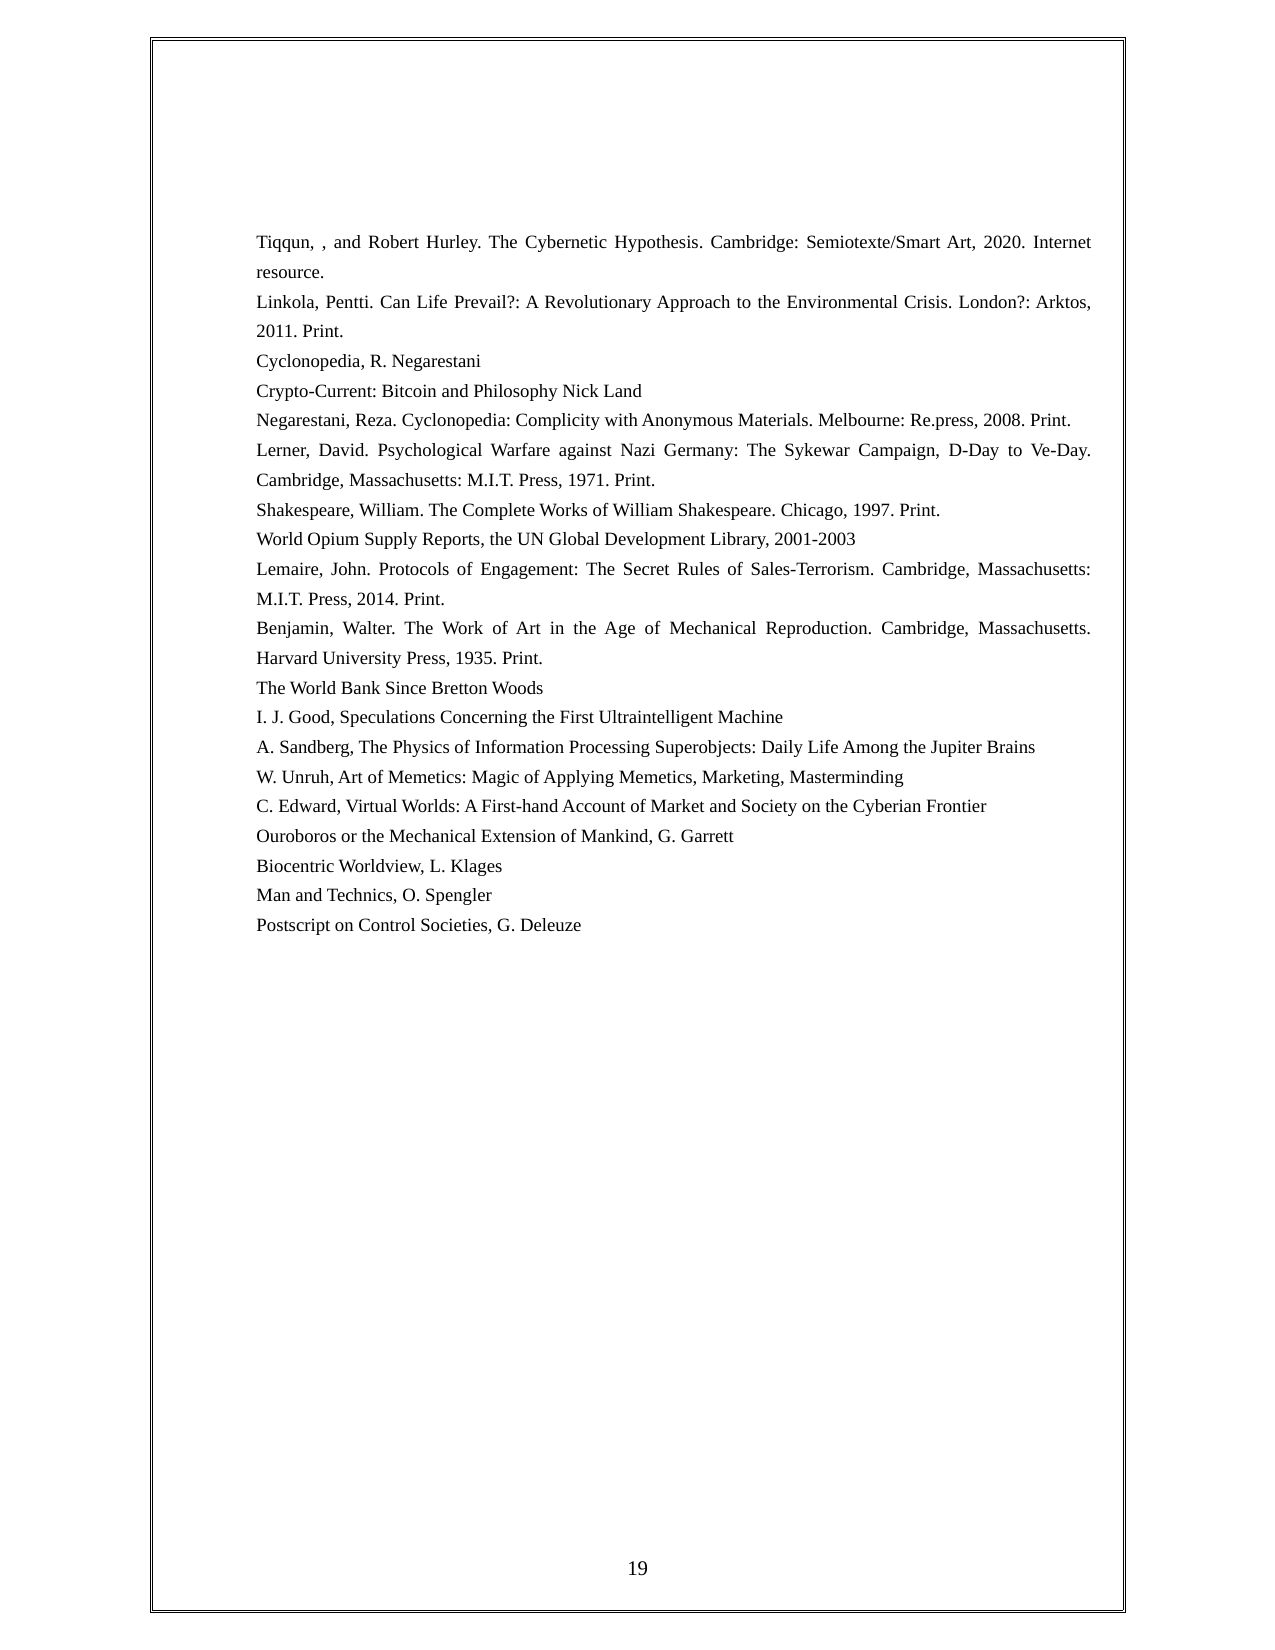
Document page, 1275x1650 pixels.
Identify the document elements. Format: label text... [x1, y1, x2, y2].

text I. J. Good, Speculations Concerning the First Ultraintelligent Machine [256, 706, 1093, 728]
text C. Edward, Virtual Worlds: A First-hand Account of Market and Society on the Cyberian Frontier [256, 795, 1093, 817]
text Lerner, David. Psychological Warfare against Nazi Germany: The Sykewar Campaign, D-Day to Ve-Day. Cambridge, Massachusetts: M.I.T. Press, 1971. Print. [256, 439, 1093, 490]
text Negarestani, Reza. Cyclonopedia: Complicity with Anonymous Materials. Melbourne: Re.press, 2008. Print. [256, 409, 1093, 431]
text Linkola, Pentti. Can Life Prevail?: A Revolutionary Approach to the Environmental Crisis. London?: Arktos, 2011. Print. [256, 291, 1093, 342]
text Postscript on Control Societies, G. Deleuze [256, 914, 1093, 936]
text Man and Technics, O. Spengler [256, 884, 1093, 906]
text Cyclonopedia, R. Negarestani [256, 350, 1093, 372]
text Ouroboros or the Mechanical Extension of Mankind, G. Garrett [256, 825, 1093, 847]
text Benjamin, Walter. The Work of Art in the Age of Mechanical Reproduction. Cambridge, Massachusetts. Harvard University Press, 1935. Print. [256, 617, 1093, 668]
text Tiqqun, , and Robert Hurley. The Cybernetic Hypothesis. Cambridge: Semiotexte/Smart Art, 2020. Internet resource. [256, 231, 1093, 282]
text World Opium Supply Reports, the UN Global Development Library, 2001-2003 [256, 528, 1093, 550]
text Lemaire, John. Protocols of Engagement: The Secret Rules of Sales-Terrorism. Cambridge, Massachusetts: M.I.T. Press, 2014. Print. [256, 558, 1093, 609]
text Biocentric Worldview, L. Klages [256, 855, 1093, 876]
text The World Bank Since Bretton Woods [256, 677, 1093, 698]
text Crypto-Current: Bitcoin and Philosophy Nick Land [256, 380, 1093, 401]
text W. Unruh, Art of Memetics: Magic of Applying Memetics, Marketing, Masterminding [256, 766, 1093, 787]
text A. Sandberg, The Physics of Information Processing Superobjects: Daily Life Among the Jupiter Brains [256, 736, 1093, 757]
text Shakespeare, William. The Complete Works of William Shakespeare. Chicago, 1997. Print. [256, 498, 1093, 520]
